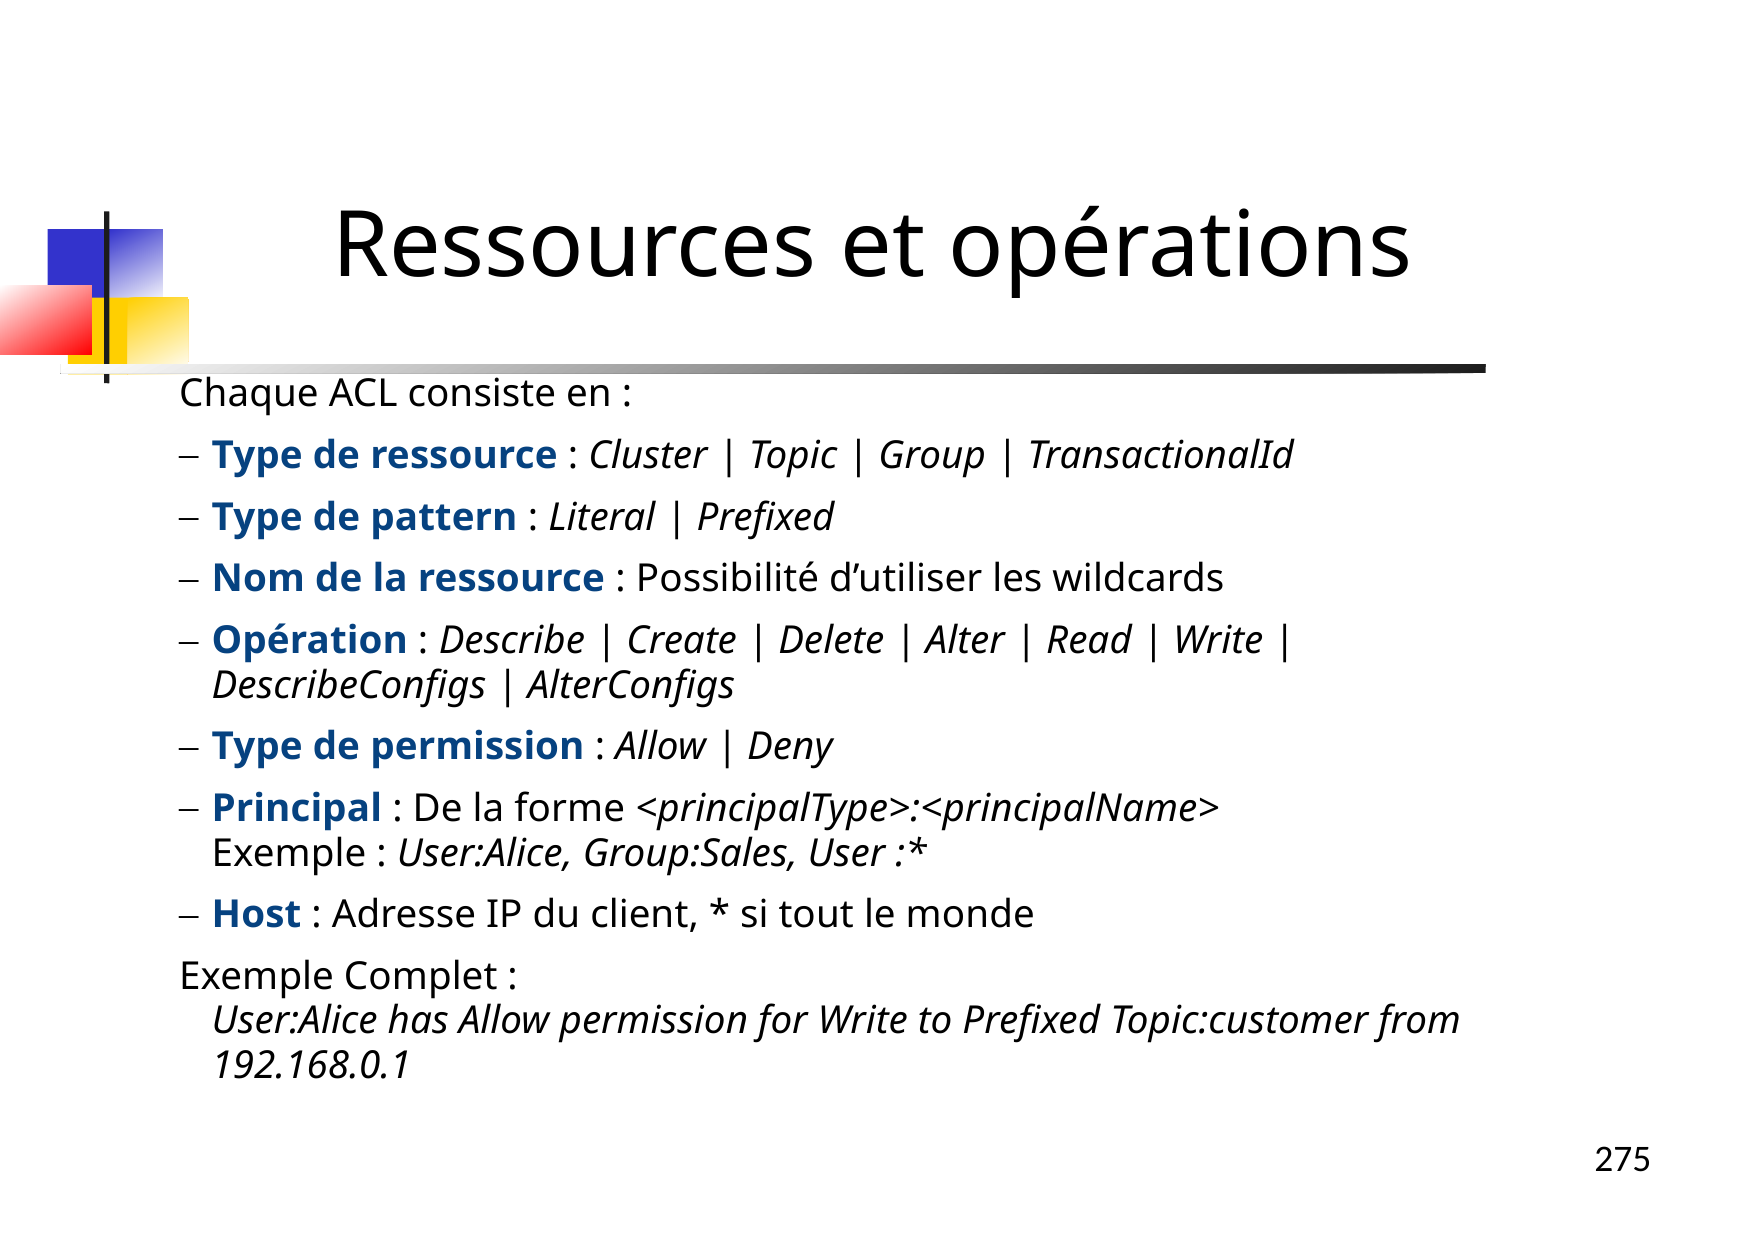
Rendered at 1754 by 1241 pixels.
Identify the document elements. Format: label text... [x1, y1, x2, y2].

list Chaque ACL consiste en : Type de ressource : Cluster | Topic | Group | TransactionalId Type de pattern : Literal | Prefixed Nom de la ressource : Possibilité d’utiliser les wildcards Opération : Describe | Create | Delete | Alter | Read | Write | DescribeConfigs | AlterConfigs Type de permission : Allow | Deny Principal : De la forme <principalType>:<principalName> Exemple : User:Alice, Group:Sales, User :* Host : Adresse IP du client, * si tout le monde Exemple Complet : User:Alice has Allow permission for Write to Prefixed Topic:customer from 192.168.0.1 [179, 371, 1567, 1091]
title Ressources et opérations [179, 139, 1567, 351]
